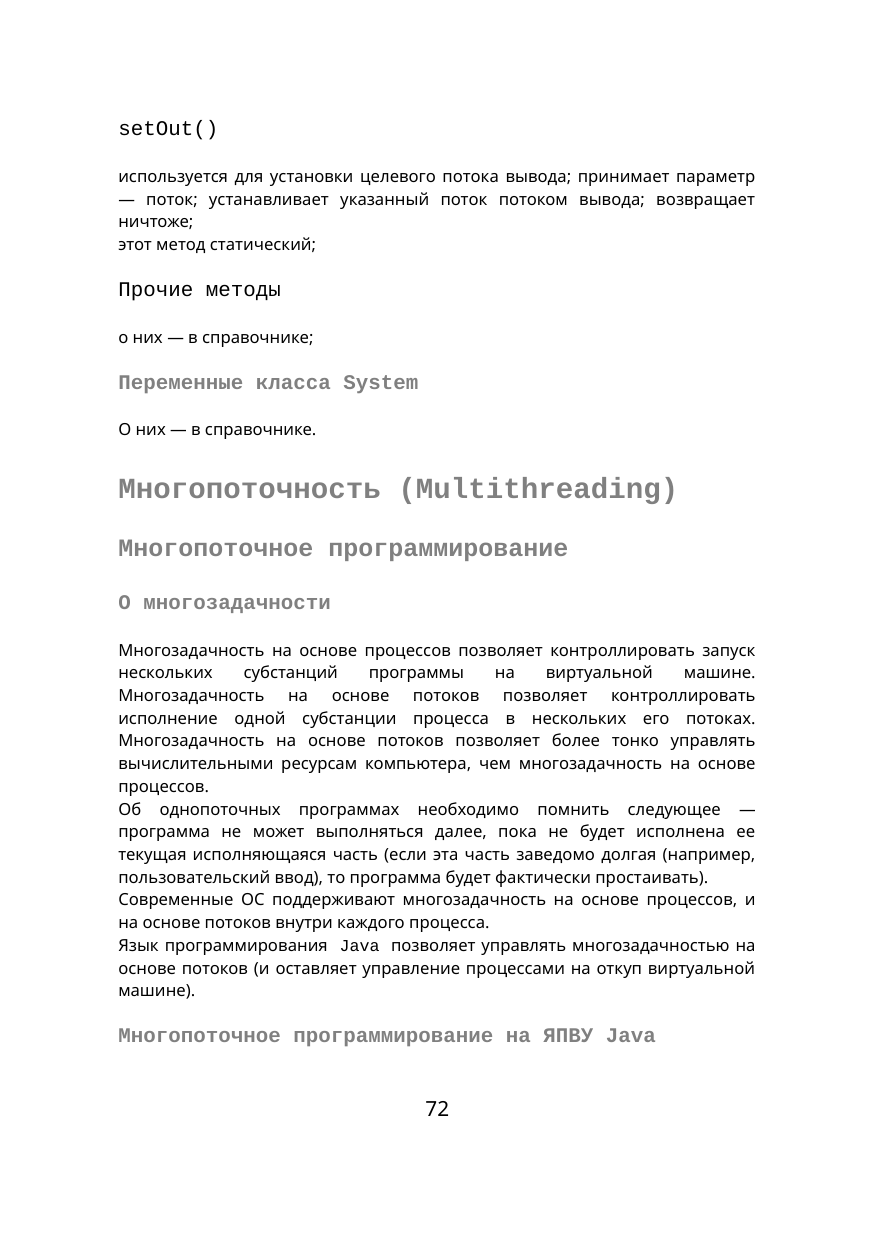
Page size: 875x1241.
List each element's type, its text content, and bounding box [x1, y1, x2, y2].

text Об однопоточных программах необходимо помнить следующее — программа не может выполняться далее, пока не будет исполнена ее текущая исполняющаяся часть (если эта часть заведомо долгая (например, пользовательский ввод), то программа будет фактически простаивать). [118, 797, 756, 888]
text Язык программирования Java позволяет управлять многозадачностью на основе потоков (и оставляет управление процессами на откуп виртуальной машине). [118, 933, 756, 1002]
text этот метод статический; [118, 233, 756, 255]
text setOut() [118, 118, 756, 142]
text Многопоточное программирование на ЯПВУ Java [118, 1025, 756, 1049]
text используется для установки целевого потока вывода; принимает параметр — поток; устанавливает указанный поток потоком вывода; возвращает ничтоже; [118, 164, 756, 233]
text Многопоточность (Multithreading) [118, 474, 756, 507]
text О многозадачности [118, 592, 756, 616]
text Многозадачность на основе процессов позволяет контроллировать запуск нескольких субстанций программы на виртуальной машине. Многозадачность на основе потоков позволяет контроллировать исполнение одной субстанции процесса в нескольких его потоках. Многозадачность на основе потоков позволяет более тонко управлять вычислительными ресурсам компьютера, чем многозадачность на основе процессов. [118, 638, 756, 797]
text Современные ОС поддерживают многозадачность на основе процессов, и на основе потоков внутри каждого процесса. [118, 888, 756, 933]
text Многопоточное программирование [118, 535, 756, 563]
text О них — в справочнике. [118, 418, 756, 441]
text Прочие методы [118, 279, 756, 303]
text о них — в справочнике; [118, 325, 756, 348]
text Переменные класса System [118, 372, 756, 395]
